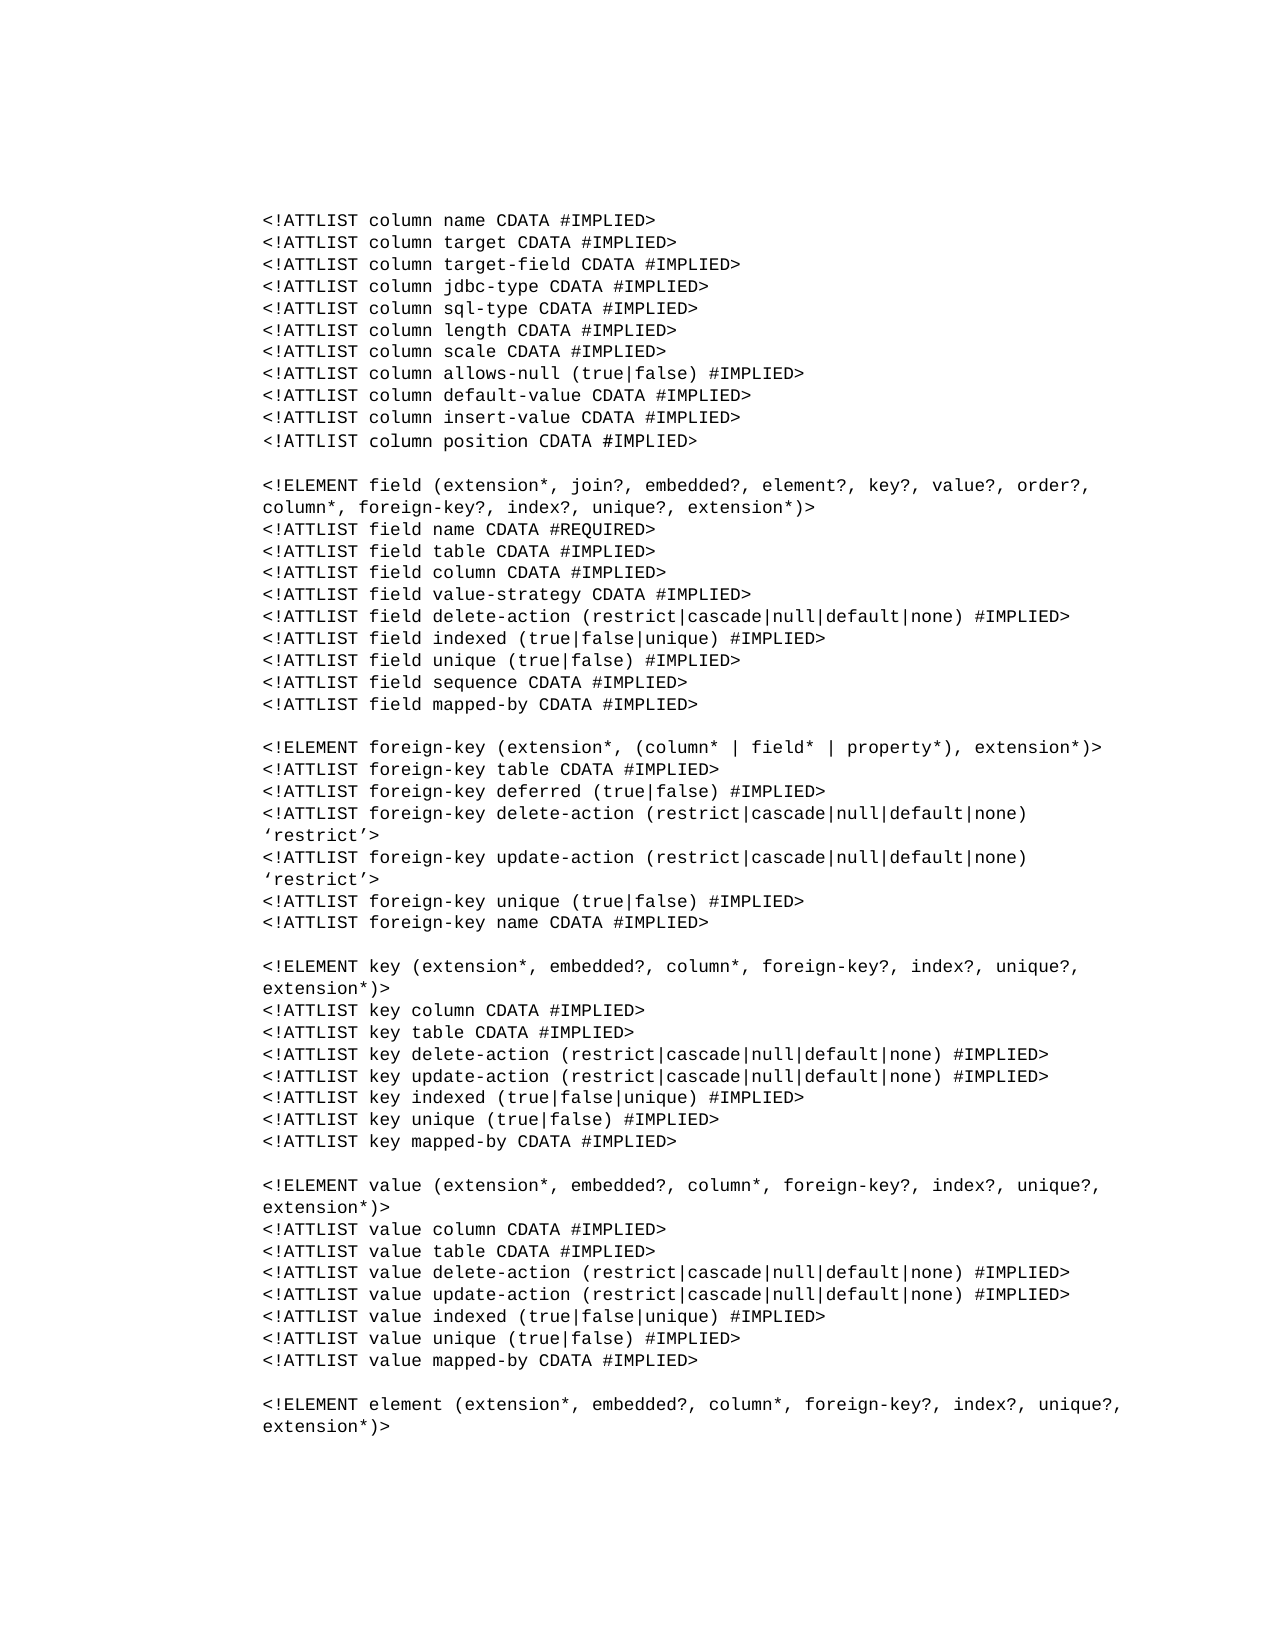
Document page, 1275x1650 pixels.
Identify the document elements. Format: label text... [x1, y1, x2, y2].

text <!ATTLIST value update-action (restrict|cascade|null|default|none) #IMPLIED> [262, 1284, 1125, 1306]
text <!ATTLIST key update-action (restrict|cascade|null|default|none) #IMPLIED> [262, 1065, 1125, 1087]
text <!ATTLIST field name CDATA #REQUIRED> [262, 518, 1125, 540]
text <!ELEMENT element (extension*, embedded?, column*, foreign-key?, index?, unique?, extension*)> [262, 1393, 1125, 1437]
text <!ATTLIST column length CDATA #IMPLIED> [262, 319, 1125, 341]
text <!ATTLIST key table CDATA #IMPLIED> [262, 1022, 1125, 1043]
text <!ATTLIST column default-value CDATA #IMPLIED> [262, 385, 1125, 407]
text <!ELEMENT value (extension*, embedded?, column*, foreign-key?, index?, unique?, extension*)> [262, 1175, 1125, 1218]
text <!ATTLIST field unique (true|false) #IMPLIED> [262, 650, 1125, 672]
text <!ATTLIST field sequence CDATA #IMPLIED> [262, 672, 1125, 693]
text <!ATTLIST key indexed (true|false|unique) #IMPLIED> [262, 1087, 1125, 1109]
text <!ATTLIST foreign-key deferred (true|false) #IMPLIED> [262, 781, 1125, 803]
text <!ELEMENT key (extension*, embedded?, column*, foreign-key?, index?, unique?, extension*)> [262, 956, 1125, 1000]
text <!ATTLIST column scale CDATA #IMPLIED> [262, 341, 1125, 363]
text <!ATTLIST foreign-key name CDATA #IMPLIED> [262, 912, 1125, 934]
text <!ATTLIST value column CDATA #IMPLIED> [262, 1218, 1125, 1240]
text <!ATTLIST column sql-type CDATA #IMPLIED> [262, 297, 1125, 319]
text <!ATTLIST key mapped-by CDATA #IMPLIED> [262, 1131, 1125, 1153]
text <!ATTLIST value indexed (true|false|unique) #IMPLIED> [262, 1306, 1125, 1328]
text <!ATTLIST field delete-action (restrict|cascade|null|default|none) #IMPLIED> [262, 606, 1125, 628]
text <!ATTLIST field column CDATA #IMPLIED> [262, 562, 1125, 584]
text <!ATTLIST column allows-null (true|false) #IMPLIED> [262, 363, 1125, 385]
text <!ATTLIST value delete-action (restrict|cascade|null|default|none) #IMPLIED> [262, 1262, 1125, 1284]
text <!ATTLIST key unique (true|false) #IMPLIED> [262, 1109, 1125, 1131]
text <!ATTLIST foreign-key update-action (restrict|cascade|null|default|none) ‘restrict’> [262, 847, 1125, 890]
text <!ATTLIST column position CDATA #IMPLIED> [262, 429, 1125, 453]
text <!ELEMENT foreign-key (extension*, (column* | field* | property*), extension*)> [262, 737, 1125, 759]
text <!ATTLIST field table CDATA #IMPLIED> [262, 540, 1125, 562]
text <!ATTLIST column name CDATA #IMPLIED> [262, 210, 1125, 232]
text <!ATTLIST column jdbc-type CDATA #IMPLIED> [262, 276, 1125, 297]
text <!ATTLIST foreign-key unique (true|false) #IMPLIED> [262, 890, 1125, 912]
text <!ATTLIST column target-field CDATA #IMPLIED> [262, 254, 1125, 276]
text <!ATTLIST foreign-key delete-action (restrict|cascade|null|default|none) ‘restrict’> [262, 803, 1125, 847]
text <!ATTLIST foreign-key table CDATA #IMPLIED> [262, 759, 1125, 781]
text <!ATTLIST value mapped-by CDATA #IMPLIED> [262, 1350, 1125, 1372]
text <!ATTLIST key delete-action (restrict|cascade|null|default|none) #IMPLIED> [262, 1043, 1125, 1065]
text <!ELEMENT field (extension*, join?, embedded?, element?, key?, value?, order?, column*, foreign-key?, index?, unique?, extension*)> [262, 475, 1125, 518]
text <!ATTLIST value unique (true|false) #IMPLIED> [262, 1328, 1125, 1350]
text <!ATTLIST column target CDATA #IMPLIED> [262, 232, 1125, 254]
text <!ATTLIST key column CDATA #IMPLIED> [262, 1000, 1125, 1022]
text <!ATTLIST value table CDATA #IMPLIED> [262, 1240, 1125, 1262]
text <!ATTLIST field indexed (true|false|unique) #IMPLIED> [262, 628, 1125, 650]
text <!ATTLIST field mapped-by CDATA #IMPLIED> [262, 693, 1125, 715]
text <!ATTLIST field value-strategy CDATA #IMPLIED> [262, 584, 1125, 606]
text <!ATTLIST column insert-value CDATA #IMPLIED> [262, 407, 1125, 429]
